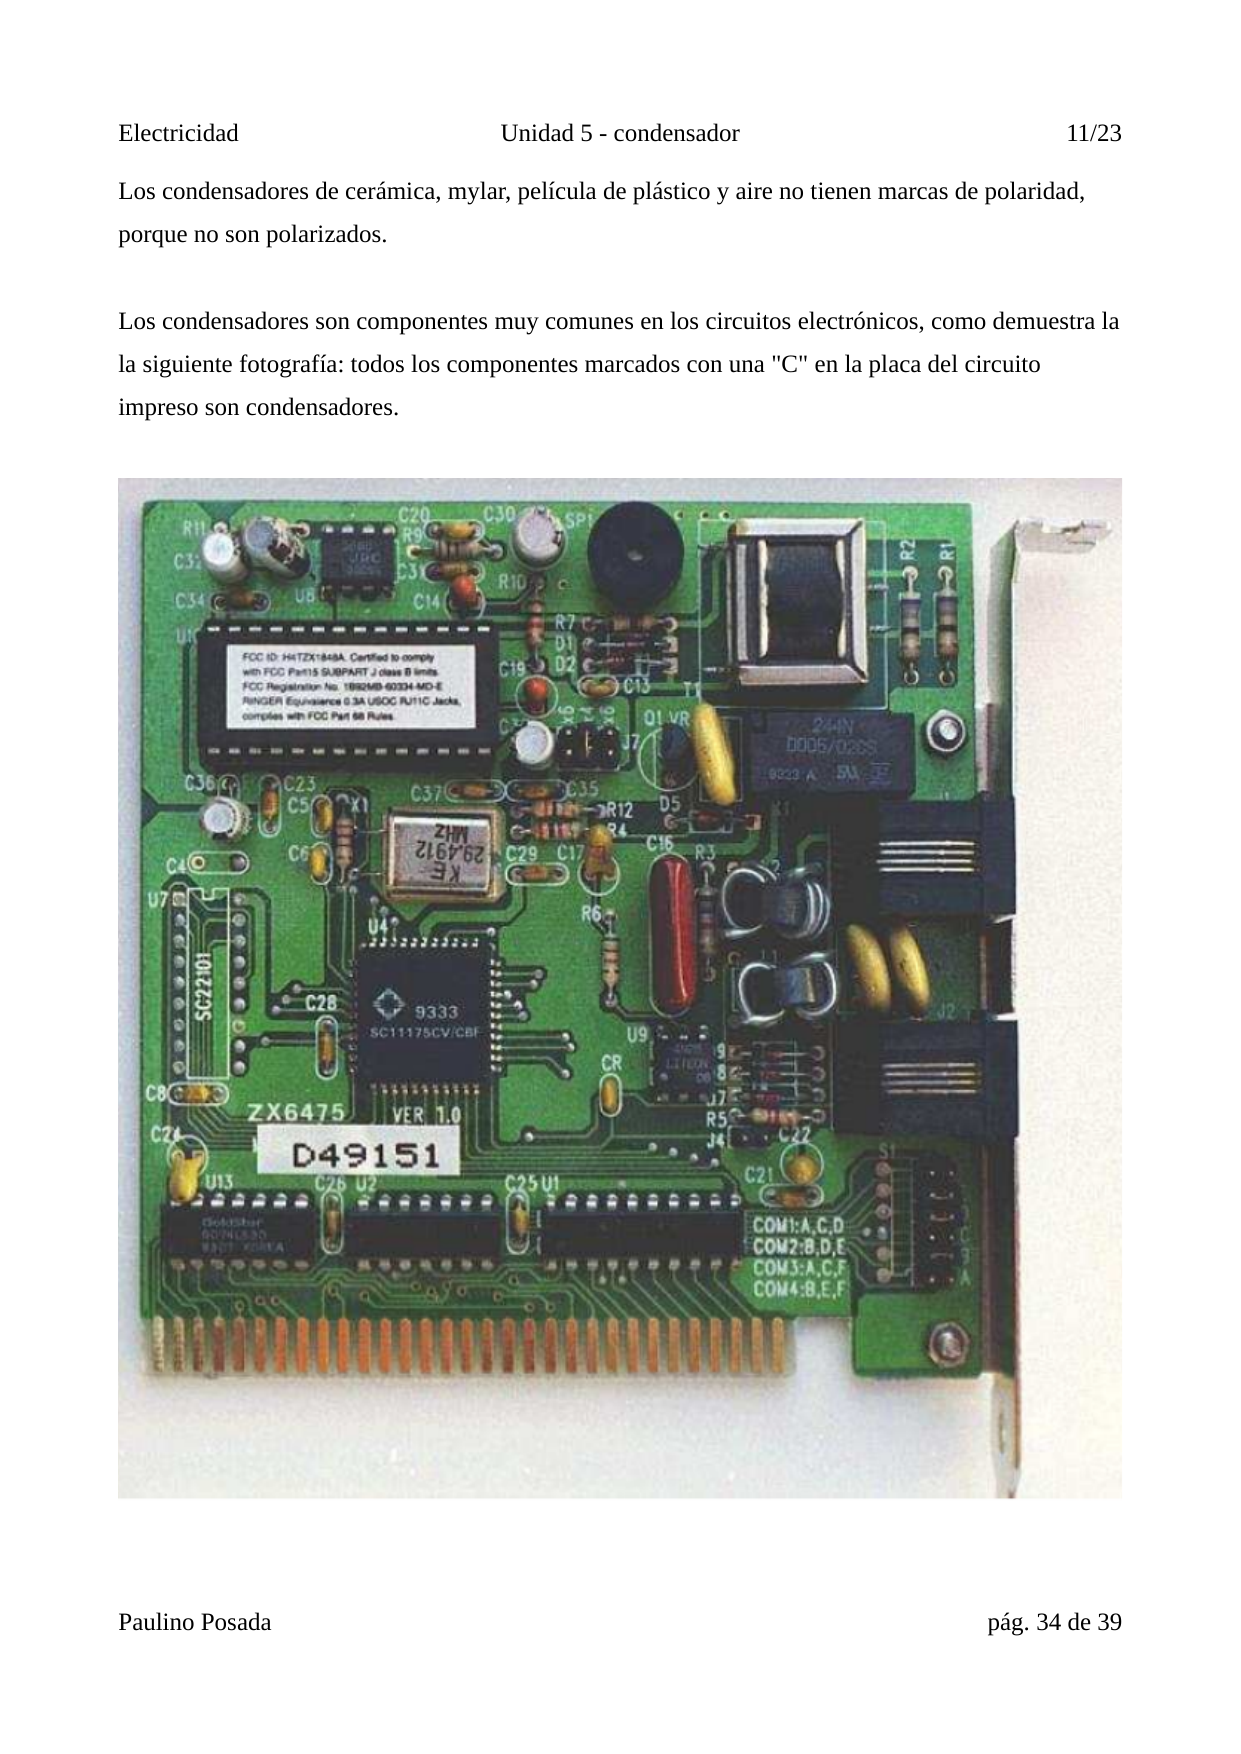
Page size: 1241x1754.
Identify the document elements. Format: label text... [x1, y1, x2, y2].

text Los condensadores son componentes muy comunes en los circuitos electrónicos, como demuestra la [118, 306, 1122, 334]
text Los condensadores de cerámica, mylar, película de plástico y aire no tienen marcas de polaridad, porque no son polarizados. [118, 176, 1122, 248]
text la siguiente fotografía: todos los componentes marcados con una "C" en la placa del circuito impreso son condensadores. [118, 349, 1122, 421]
picture [118, 478, 1123, 1515]
